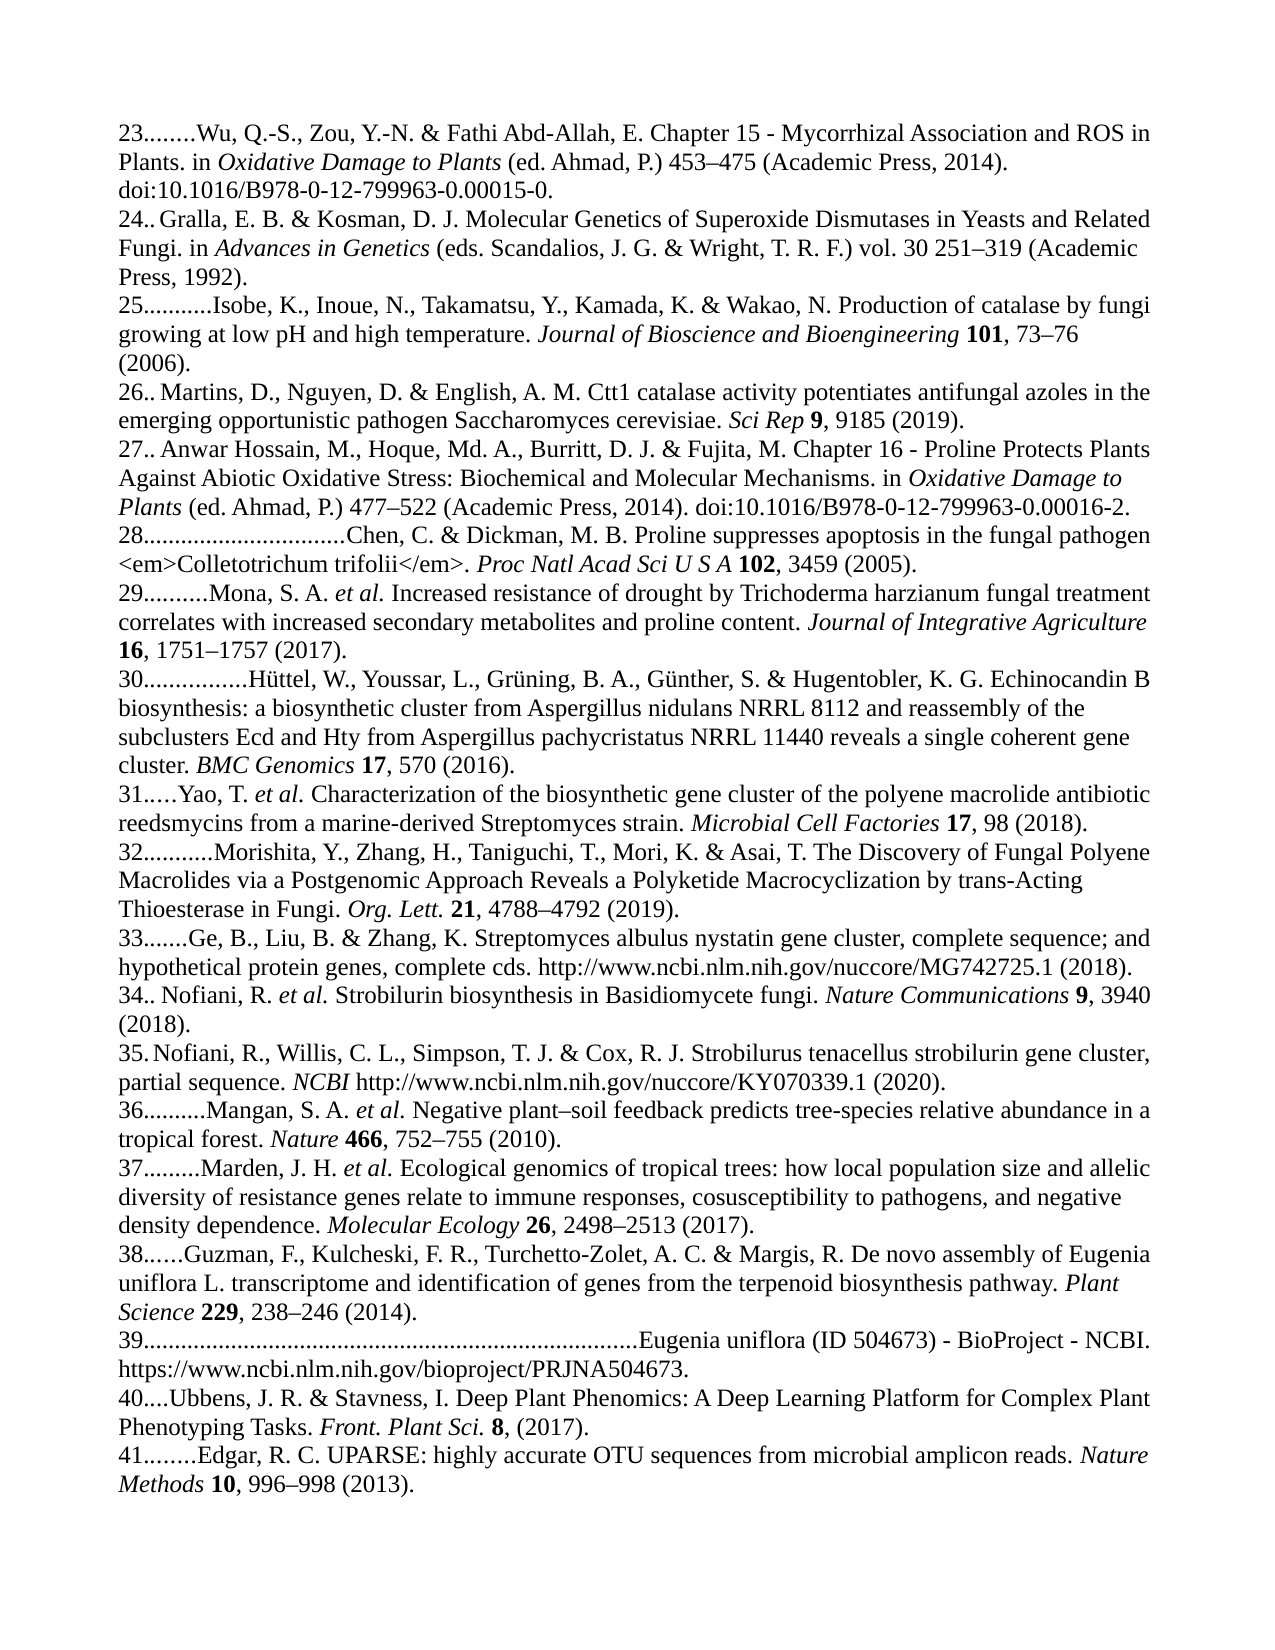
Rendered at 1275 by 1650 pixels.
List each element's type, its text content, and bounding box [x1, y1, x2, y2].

text 38. Guzman, F., Kulcheski, F. R., Turchetto-Zolet, A. C. & Margis, R. De novo assembly of Eugenia uniflora L. transcriptome and identification of genes from the terpenoid biosynthesis pathway. Plant Science 229, 238–246 (2014). [118, 1239, 1157, 1326]
text 39. Eugenia uniflora (ID 504673) - BioProject - NCBI. https://www.ncbi.nlm.nih.gov/bioproject/PRJNA504673. [118, 1326, 1157, 1383]
text 30. Hüttel, W., Youssar, L., Grüning, B. A., Günther, S. & Hugentobler, K. G. Echinocandin B biosynthesis: a biosynthetic cluster from Aspergillus nidulans NRRL 8112 and reassembly of the subclusters Ecd and Hty from Aspergillus pachycristatus NRRL 11440 reveals a single coherent gene cluster. BMC Genomics 17, 570 (2016). [118, 664, 1157, 779]
text 28. Chen, C. & Dickman, M. B. Proline suppresses apoptosis in the fungal pathogen <em>Colletotrichum trifolii</em>. Proc Natl Acad Sci U S A 102, 3459 (2005). [118, 521, 1157, 578]
text 32. Morishita, Y., Zhang, H., Taniguchi, T., Mori, K. & Asai, T. The Discovery of Fungal Polyene Macrolides via a Postgenomic Approach Reveals a Polyketide Macrocyclization by trans-Acting Thioesterase in Fungi. Org. Lett. 21, 4788–4792 (2019). [118, 837, 1157, 923]
text 36. Mangan, S. A. et al. Negative plant–soil feedback predicts tree-species relative abundance in a tropical forest. Nature 466, 752–755 (2010). [118, 1096, 1157, 1153]
text 40. Ubbens, J. R. & Stavness, I. Deep Plant Phenomics: A Deep Learning Platform for Complex Plant Phenotyping Tasks. Front. Plant Sci. 8, (2017). [118, 1383, 1157, 1441]
text 27. Anwar Hossain, M., Hoque, Md. A., Burritt, D. J. & Fujita, M. Chapter 16 - Proline Protects Plants Against Abiotic Oxidative Stress: Biochemical and Molecular Mechanisms. in Oxidative Damage to Plants (ed. Ahmad, P.) 477–522 (Academic Press, 2014). doi:10.1016/B978-0-12-799963-0.00016-2. [118, 434, 1157, 521]
text 33. Ge, B., Liu, B. & Zhang, K. Streptomyces albulus nystatin gene cluster, complete sequence; and hypothetical protein genes, complete cds. http://www.ncbi.nlm.nih.gov/nuccore/MG742725.1 (2018). [118, 923, 1157, 981]
text 29. Mona, S. A. et al. Increased resistance of drought by Trichoderma harzianum fungal treatment correlates with increased secondary metabolites and proline content. Journal of Integrative Agriculture 16, 1751–1757 (2017). [118, 578, 1157, 664]
text 37. Marden, J. H. et al. Ecological genomics of tropical trees: how local population size and allelic diversity of resistance genes relate to immune responses, cosusceptibility to pathogens, and negative density dependence. Molecular Ecology 26, 2498–2513 (2017). [118, 1153, 1157, 1239]
text 35. Nofiani, R., Willis, C. L., Simpson, T. J. & Cox, R. J. Strobilurus tenacellus strobilurin gene cluster, partial sequence. NCBI http://www.ncbi.nlm.nih.gov/nuccore/KY070339.1 (2020). [118, 1038, 1157, 1096]
text 24. Gralla, E. B. & Kosman, D. J. Molecular Genetics of Superoxide Dismutases in Yeasts and Related Fungi. in Advances in Genetics (eds. Scandalios, J. G. & Wright, T. R. F.) vol. 30 251–319 (Academic Press, 1992). [118, 204, 1157, 291]
text 34. Nofiani, R. et al. Strobilurin biosynthesis in Basidiomycete fungi. Nature Communications 9, 3940 (2018). [118, 981, 1157, 1038]
text 23. Wu, Q.-S., Zou, Y.-N. & Fathi Abd-Allah, E. Chapter 15 - Mycorrhizal Association and ROS in Plants. in Oxidative Damage to Plants (ed. Ahmad, P.) 453–475 (Academic Press, 2014). doi:10.1016/B978-0-12-799963-0.00015-0. [118, 118, 1157, 204]
text 25. Isobe, K., Inoue, N., Takamatsu, Y., Kamada, K. & Wakao, N. Production of catalase by fungi growing at low pH and high temperature. Journal of Bioscience and Bioengineering 101, 73–76 (2006). [118, 291, 1157, 377]
text 31. Yao, T. et al. Characterization of the biosynthetic gene cluster of the polyene macrolide antibiotic reedsmycins from a marine-derived Streptomyces strain. Microbial Cell Factories 17, 98 (2018). [118, 779, 1157, 837]
text 41. Edgar, R. C. UPARSE: highly accurate OTU sequences from microbial amplicon reads. Nature Methods 10, 996–998 (2013). [118, 1441, 1157, 1498]
text 26. Martins, D., Nguyen, D. & English, A. M. Ctt1 catalase activity potentiates antifungal azoles in the emerging opportunistic pathogen Saccharomyces cerevisiae. Sci Rep 9, 9185 (2019). [118, 377, 1157, 434]
